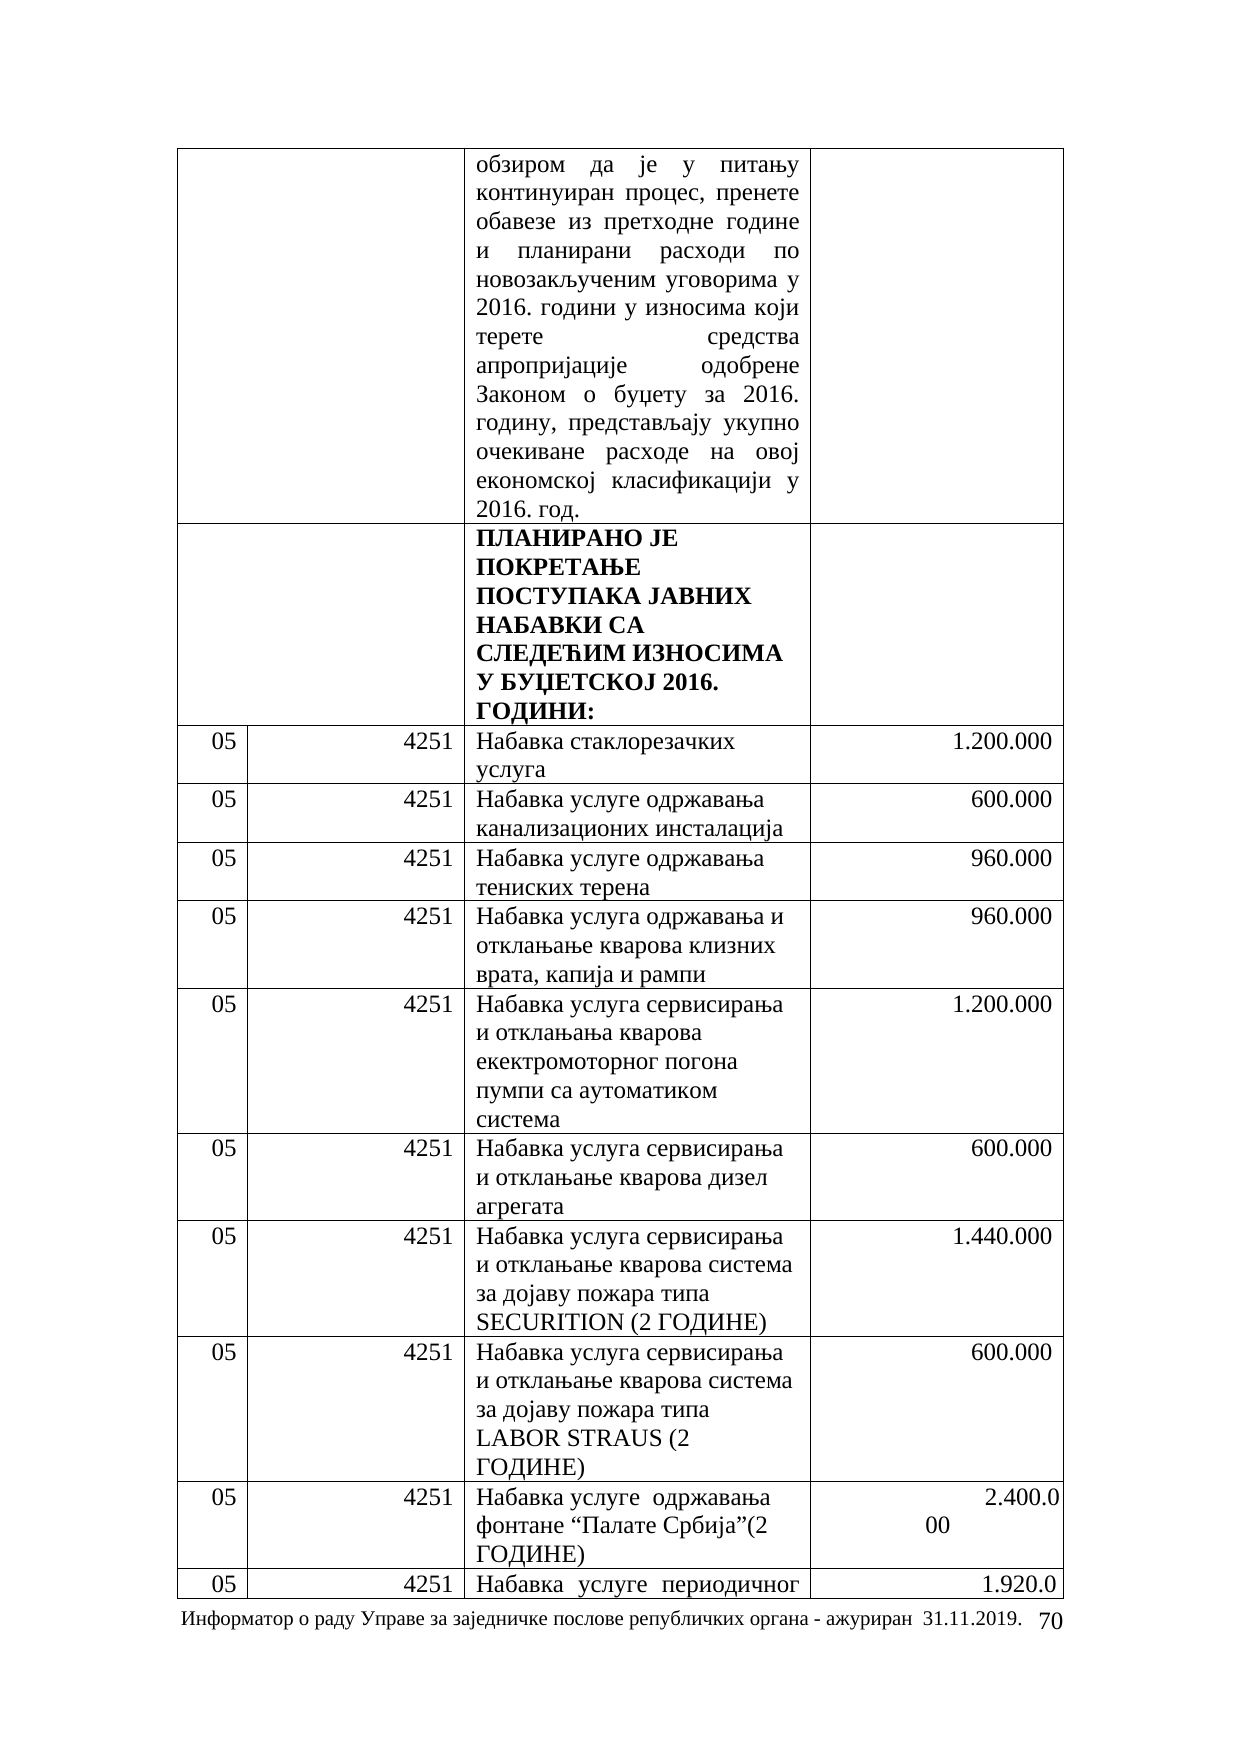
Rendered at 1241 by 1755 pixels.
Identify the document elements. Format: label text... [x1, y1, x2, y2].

table_cell Набавка услуга одржавања и отклањање кварова клизних врата, капија и рампи [465, 901, 810, 988]
table_cell Набавка стаклорезачких услуга [465, 726, 810, 783]
table_cell 05 [178, 1482, 247, 1568]
table_cell Набавка услуге одржавања канализационих инсталација [465, 784, 810, 842]
table_cell 4251 [248, 843, 464, 900]
table_cell 05 [178, 843, 247, 900]
table_cell Набавка услуга сервисирања и отклањање кварова система за дојаву пожара типа LABOR STRAUS (2 ГОДИНЕ) [465, 1337, 810, 1481]
table_cell 4251 [248, 1134, 464, 1220]
table_cell 4251 [248, 1221, 464, 1336]
table_cell 1.200.000 [811, 989, 1063, 1132]
table_cell Набавка услуге одржавања фонтане “Палате Србија”(2 ГОДИНЕ) [465, 1482, 810, 1568]
table_cell 600.000 [811, 784, 1063, 842]
table_cell 4251 [248, 1337, 464, 1481]
table_cell Набавка услуге периодичног [465, 1569, 810, 1598]
table_cell 600.000 [811, 1134, 1063, 1220]
table_cell [811, 149, 1063, 522]
table_cell Набавка услуга сервисирања и отклањања кварова екектромоторног погона пумпи са аутоматиком система [465, 989, 810, 1132]
table_cell 4251 [248, 726, 464, 783]
table_cell 05 [178, 784, 247, 842]
table_cell 2.400.000 [811, 1482, 1063, 1568]
table_cell 05 [178, 1221, 247, 1336]
table_cell Набавка услуге одржавања тениских терена [465, 843, 810, 900]
table_cell [178, 524, 464, 725]
table_cell Набавка услуга сервисирања и отклањање кварова дизел агрегата [465, 1134, 810, 1220]
table_cell ПЛАНИРАНО ЈЕ ПОКРЕТАЊЕ ПОСТУПАКА ЈАВНИХ НАБАВКИ СА СЛЕДЕЋИМ ИЗНОСИМА У БУЏЕТСКОЈ 2016. ГОДИНИ: [465, 524, 810, 725]
table_cell 1.200.000 [811, 726, 1063, 783]
table_cell 1.440.000 [811, 1221, 1063, 1336]
table_cell 960.000 [811, 901, 1063, 988]
table_cell 4251 [248, 989, 464, 1132]
table_cell [811, 524, 1063, 725]
table_cell [178, 149, 464, 522]
table_cell 05 [178, 1134, 247, 1220]
table_cell 600.000 [811, 1337, 1063, 1481]
table_cell Набавка услуга сервисирања и отклањање кварова система за дојаву пожара типа SECURITION (2 ГОДИНЕ) [465, 1221, 810, 1336]
table_cell 05 [178, 1569, 247, 1598]
table_cell 4251 [248, 1482, 464, 1568]
table_cell 4251 [248, 901, 464, 988]
table_cell 05 [178, 989, 247, 1132]
table_cell 4251 [248, 1569, 464, 1598]
table_cell 05 [178, 726, 247, 783]
table_cell 05 [178, 901, 247, 988]
table_cell 05 [178, 1337, 247, 1481]
table_cell обзиром да је у питању континуиран процес, пренете обавезе из претходне године и планирани расходи по новозакљученим уговорима у 2016. години у износима који терете средства апропријације одобрене Законом о буџету за 2016. годину, представљају укупно очекиване расходе на овој економској класификацији у 2016. год. [465, 149, 810, 522]
table_cell 4251 [248, 784, 464, 842]
table_cell 1.920.0 [811, 1569, 1063, 1598]
table_cell 960.000 [811, 843, 1063, 900]
